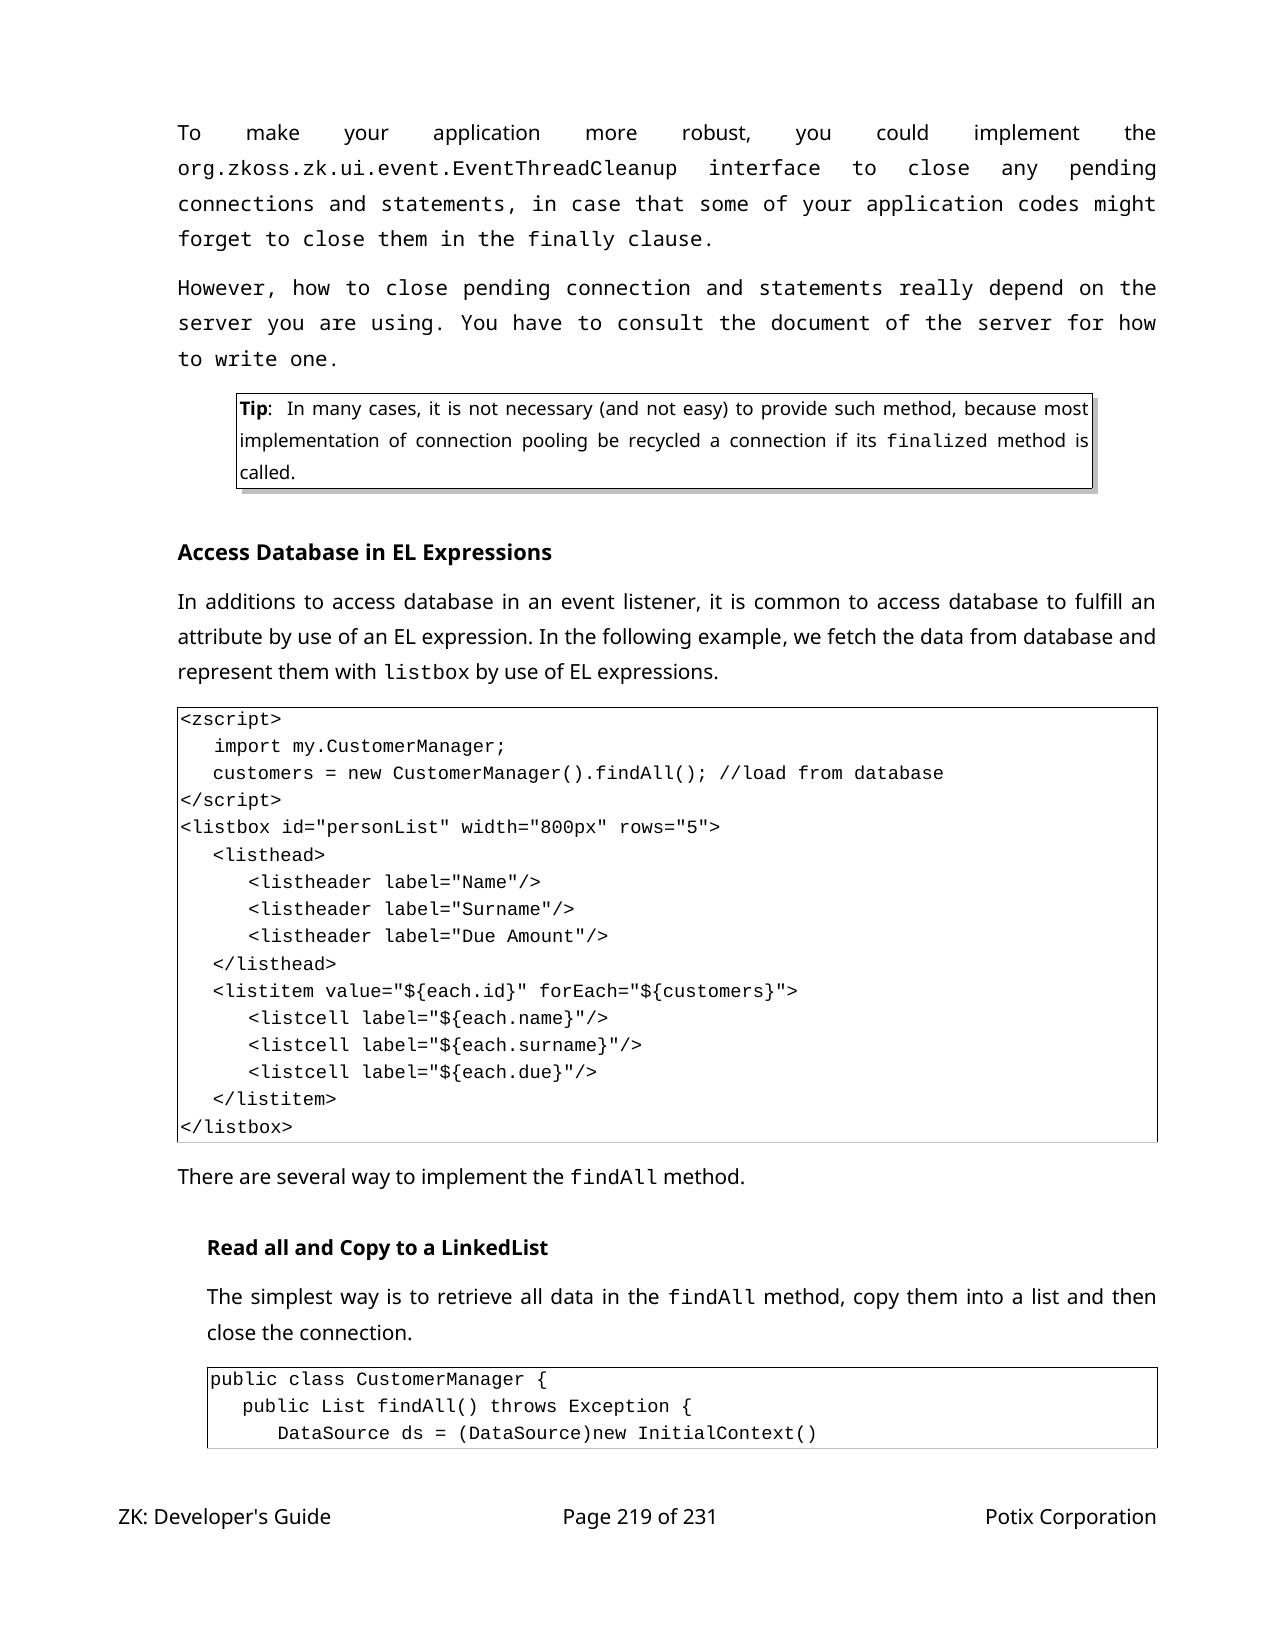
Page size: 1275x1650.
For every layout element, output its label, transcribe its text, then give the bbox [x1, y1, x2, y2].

text <listcell label="${each.due}"/> [178, 1060, 1157, 1084]
text <listcell label="${each.surname}"/> [178, 1033, 1157, 1057]
text public class CustomerManager { [208, 1368, 1157, 1391]
text <listheader label="Due Amount"/> [178, 924, 1157, 948]
text In additions to access database in an event listener, it is common to access database to fulfill an attribute by use of an EL expression. In the following example, we fetch the data from database and represent them with listbox by use of EL expressions. [177, 587, 1157, 686]
text DataSource ds = (DataSource)new InitialContext() [208, 1421, 1157, 1448]
subtitle Access Database in EL Expressions [177, 536, 1157, 566]
text <listbox id="personList" width="800px" rows="5"> [178, 815, 1157, 840]
text <zscript> [178, 708, 1157, 731]
text Tip: In many cases, it is not necessary (and not easy) to provide such method, because most implementation of connection pooling be recycled a connection if its finalized method is called. [237, 394, 1092, 488]
text </script> [178, 788, 1157, 812]
subtitle Read all and Copy to a LinkedList [207, 1233, 1157, 1262]
text The simplest way is to retrieve all data in the findAll method, copy them into a list and then close the connection. [207, 1282, 1157, 1346]
text However, how to close pending connection and statements really depend on the server you are using. You have to consult the document of the server for how to write one. [177, 273, 1157, 372]
text </listhead> [178, 951, 1157, 976]
text </listitem> [178, 1087, 1157, 1112]
text public List findAll() throws Exception { [208, 1394, 1157, 1418]
text <listheader label="Name"/> [178, 870, 1157, 894]
text customers = new CustomerManager().findAll(); //load from database [178, 761, 1157, 785]
text There are several way to implement the findAll method. [177, 1162, 1157, 1191]
text </listbox> [178, 1114, 1157, 1142]
text <listcell label="${each.name}"/> [178, 1006, 1157, 1030]
text To make your application more robust, you could implement the org.zkoss.zk.ui.event.EventThreadCleanup interface to close any pending connections and statements, in case that some of your application codes might forget to close them in the finally clause. [177, 118, 1157, 253]
text <listhead> [178, 843, 1157, 867]
text <listheader label="Surname"/> [178, 897, 1157, 921]
text <listitem value="${each.id}" forEach="${customers}"> [178, 978, 1157, 1003]
text import my.CustomerManager; [178, 734, 1157, 758]
